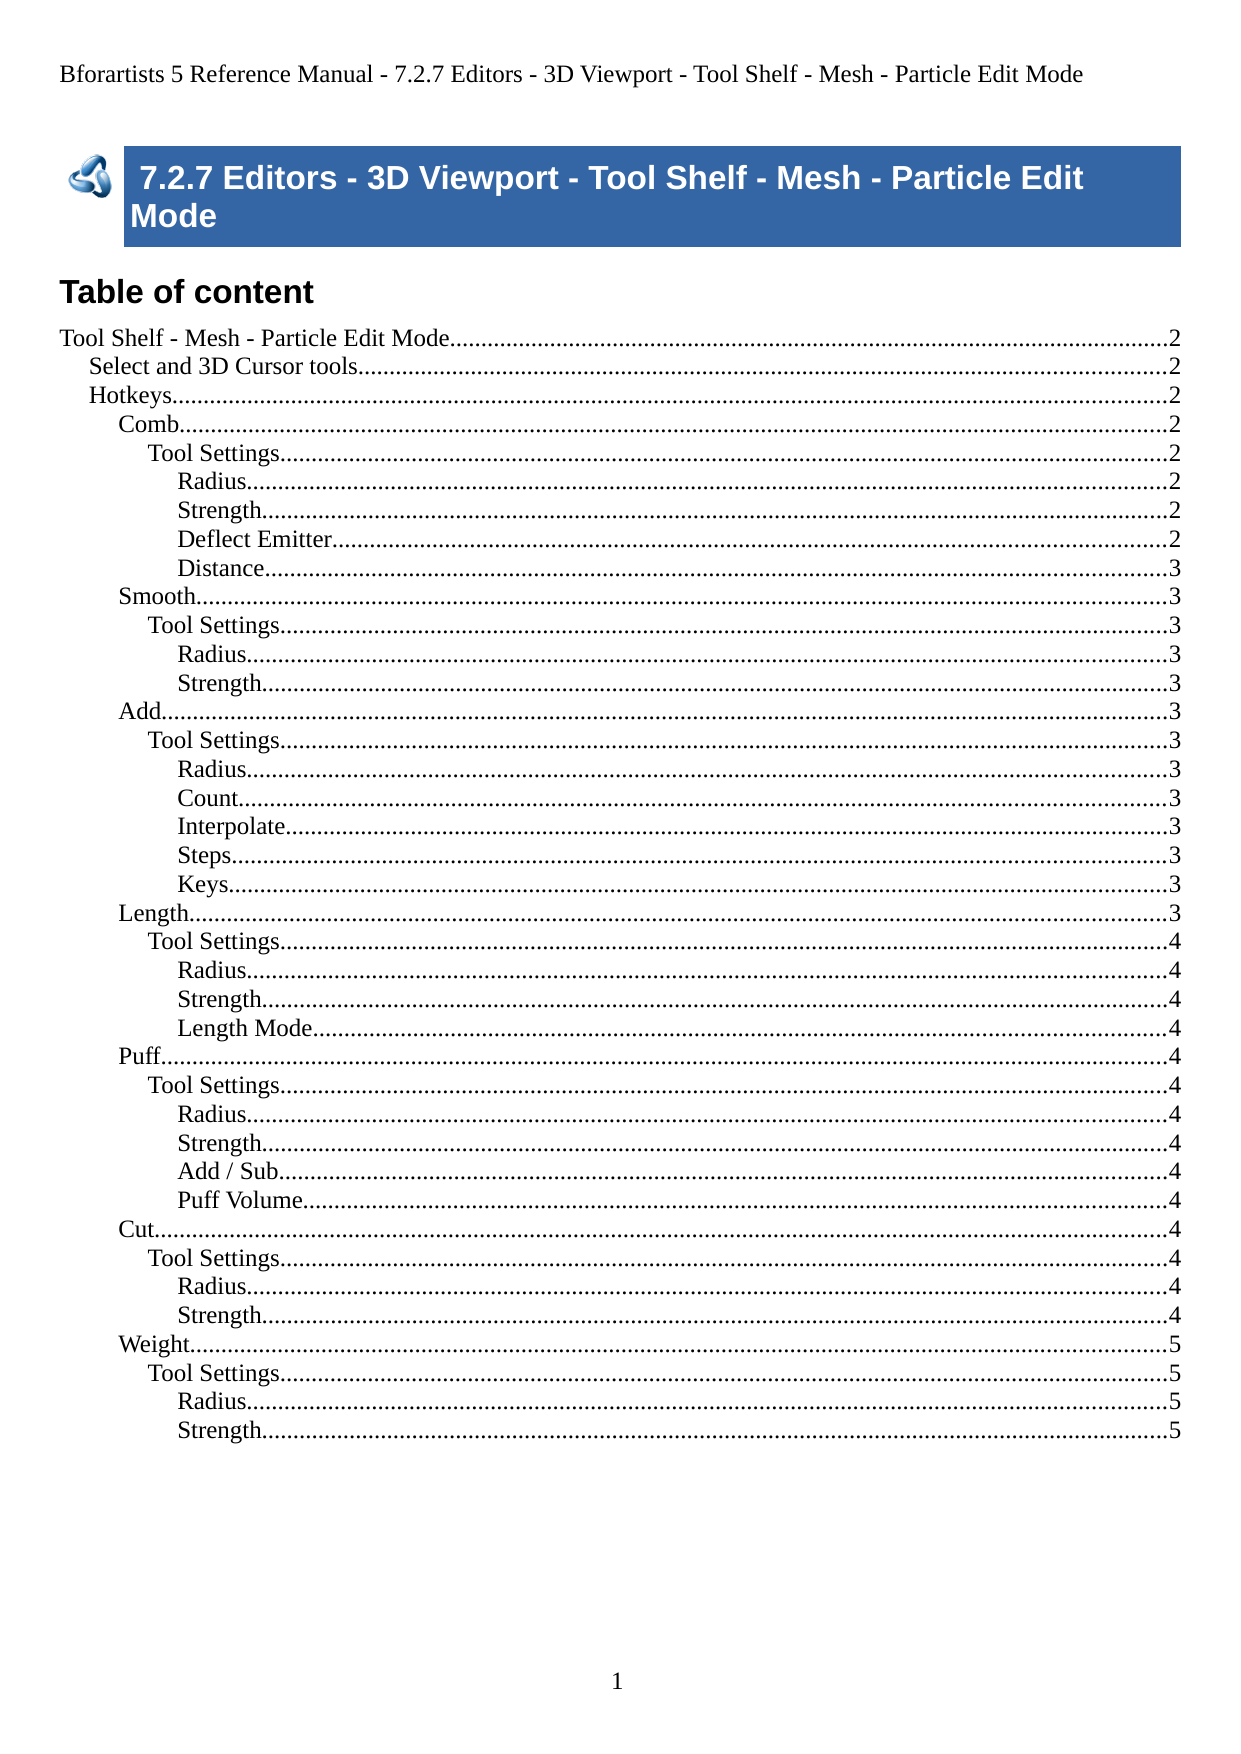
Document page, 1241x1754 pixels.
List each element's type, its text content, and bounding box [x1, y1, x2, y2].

text Keys 3 [177, 869, 1181, 898]
text Interpolate 3 [177, 811, 1181, 840]
text Tool Shelf - Mesh - Particle Edit Mode 2 [59, 323, 1181, 351]
text Tool Settings 3 [147, 725, 1181, 754]
text Puff Volume 4 [177, 1185, 1181, 1214]
text Strength 4 [177, 1128, 1181, 1156]
text Tool Settings 4 [147, 1243, 1181, 1271]
text Tool Settings 4 [147, 1070, 1181, 1099]
text Weight 5 [118, 1329, 1181, 1358]
text Radius 3 [177, 639, 1181, 668]
text Radius 5 [177, 1386, 1181, 1415]
text Deflect Emitter 2 [177, 524, 1181, 553]
text Add / Sub 4 [177, 1156, 1181, 1185]
text Radius 4 [177, 1099, 1181, 1128]
text Tool Settings 4 [147, 926, 1181, 955]
text Add 3 [118, 696, 1181, 725]
text Cut 4 [118, 1214, 1181, 1243]
text Strength 5 [177, 1415, 1181, 1444]
text Strength 4 [177, 984, 1181, 1013]
picture [65, 152, 114, 201]
text Smooth 3 [118, 581, 1181, 610]
text Radius 4 [177, 1271, 1181, 1300]
text Length 3 [118, 898, 1181, 926]
text Distance 3 [177, 553, 1181, 581]
text Strength 4 [177, 1300, 1181, 1329]
text Tool Settings 2 [147, 438, 1181, 466]
text Select and 3D Cursor tools 2 [88, 351, 1181, 380]
text Strength 2 [177, 495, 1181, 524]
text Radius 3 [177, 754, 1181, 783]
text Radius 4 [177, 955, 1181, 984]
subtitle Table of content [59, 272, 1181, 310]
table_header 7.2.7 Editors - 3D Viewport - Tool Shelf - Mesh - Particle Edit Mode [124, 146, 1181, 247]
text Tool Settings 3 [147, 610, 1181, 639]
text Count 3 [177, 783, 1181, 811]
text Length Mode 4 [177, 1013, 1181, 1041]
table_header [59, 146, 124, 247]
text Strength 3 [177, 668, 1181, 696]
text Comb 2 [118, 409, 1181, 438]
text Hotkeys 2 [88, 380, 1181, 409]
text Tool Settings 5 [147, 1358, 1181, 1386]
text Radius 2 [177, 466, 1181, 495]
text Steps 3 [177, 840, 1181, 869]
text Puff 4 [118, 1041, 1181, 1070]
